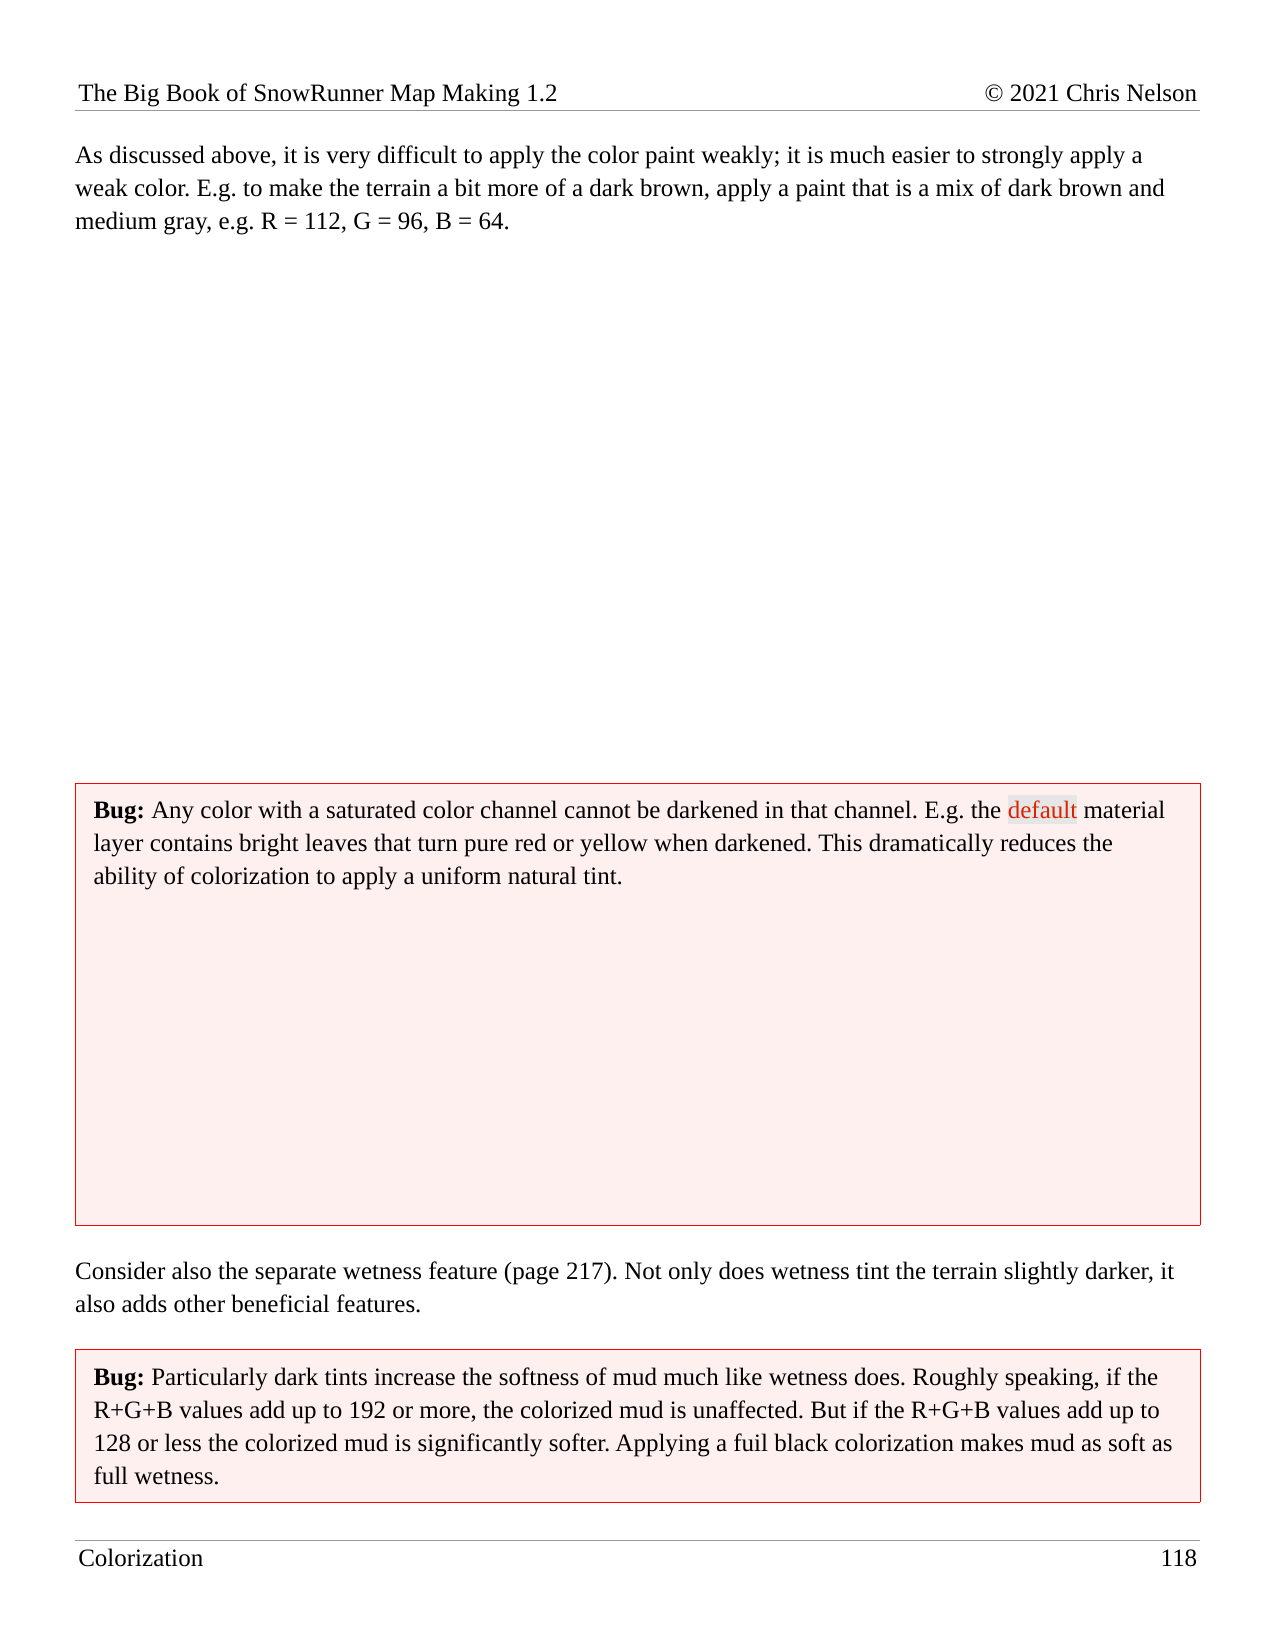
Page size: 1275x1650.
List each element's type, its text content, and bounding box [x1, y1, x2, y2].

text Consider also the separate wetness feature (page 217). Not only does wetness tint the terrain slightly darker, it also adds other beneficial features. [75, 1256, 1200, 1318]
text As discussed above, it is very difficult to apply the color paint weakly; it is much easier to strongly apply a weak color. E.g. to make the terrain a bit more of a dark brown, apply a paint that is a mix of dark brown and medium gray, e.g. R = 112, G = 96, B = 64. [75, 140, 1200, 235]
list Any color with a saturated color channel cannot be darkened in that channel. E.g. the default material layer contains bright leaves that turn pure red or yellow when darkened. This dramatically reduces the ability of colorization to apply a uniform natural tint. [76, 784, 1200, 890]
list Particularly dark tints increase the softness of mud much like wetness does. Roughly speaking, if the R+G+B values add up to 192 or more, the colorized mud is unaffected. But if the R+G+B values add up to 128 or less the colorized mud is significantly softer. Applying a fuil black colorization makes mud as soft as full wetness. [76, 1350, 1200, 1502]
